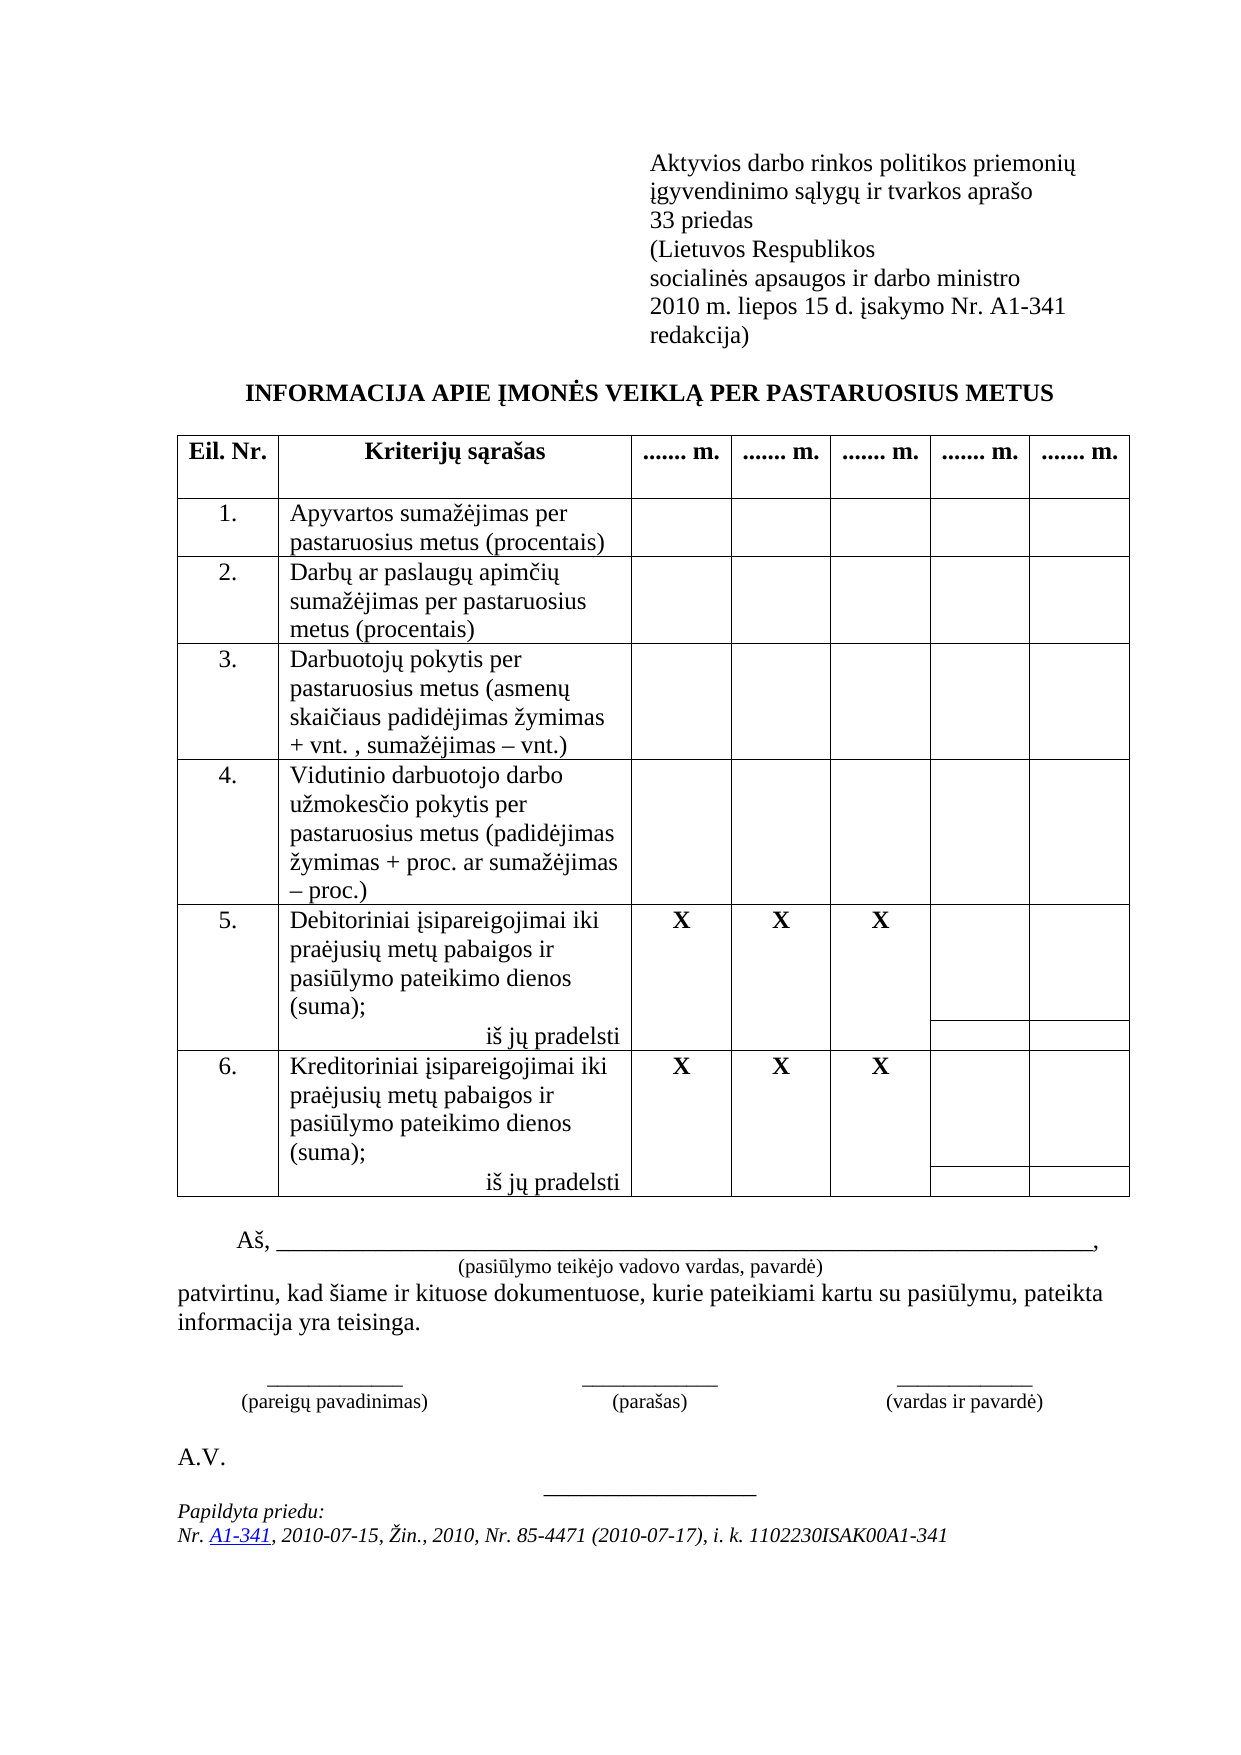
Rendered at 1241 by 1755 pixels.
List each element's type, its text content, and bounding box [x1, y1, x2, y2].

table_cell [632, 557, 731, 643]
table_cell Kreditoriniai įsipareigojimai iki praėjusių metų pabaigos ir pasiūlymo pateikimo dienos (suma); [279, 1051, 631, 1166]
table_cell [831, 499, 930, 556]
table_header _____________ (parašas) [492, 1365, 807, 1413]
table_header _____________ (vardas ir pavardė) [807, 1365, 1122, 1413]
table_header ....... m. [632, 436, 731, 497]
table_cell iš jų pradelsti [279, 1020, 631, 1050]
text 33 priedas [649, 205, 1122, 234]
table_cell [632, 644, 731, 759]
text Aktyvios darbo rinkos politikos priemonių [649, 148, 1122, 176]
table_cell [931, 1167, 1029, 1196]
table_cell Vidutinio darbuotojo darbo užmokesčio pokytis per pastaruosius metus (padidėjimas žymimas + proc. ar sumažėjimas – proc.) [279, 760, 631, 904]
table_cell [1030, 760, 1129, 904]
table_cell 6. [178, 1051, 278, 1166]
table_cell [1030, 905, 1129, 1020]
text (pasiūlymo teikėjo vadovo vardas, pavardė) [177, 1254, 1122, 1278]
text Nr. A1-341, 2010-07-15, Žin., 2010, Nr. 85-4471 (2010-07-17), i. k. 1102230ISAK00A1-341 [177, 1523, 1122, 1547]
table_cell [931, 760, 1029, 904]
table_cell X [831, 905, 930, 1020]
text _________________ [177, 1470, 1122, 1499]
table_cell Darbuotojų pokytis per pastaruosius metus (asmenų skaičiaus padidėjimas žymimas + vnt. , sumažėjimas – vnt.) [279, 644, 631, 759]
text patvirtinu, kad šiame ir kituose dokumentuose, kurie pateikiami kartu su pasiūlymu, pateikta informacija yra teisinga. [177, 1278, 1122, 1336]
table_cell [1030, 557, 1129, 643]
table_cell [1030, 1051, 1129, 1166]
table_cell Darbų ar paslaugų apimčių sumažėjimas per pastaruosius metus (procentais) [279, 557, 631, 643]
table_cell X [632, 905, 731, 1020]
table_cell [831, 1166, 930, 1196]
table_cell 2. [178, 557, 278, 643]
table_cell iš jų pradelsti [279, 1166, 631, 1196]
table_cell [632, 760, 731, 904]
table_cell [732, 1020, 830, 1050]
table_cell [732, 644, 830, 759]
table_cell X [732, 1051, 830, 1166]
table_cell [632, 1166, 731, 1196]
table_header Kriterijų sąrašas [279, 436, 631, 497]
table_cell [632, 1020, 731, 1050]
table_cell [931, 644, 1029, 759]
table_cell [732, 557, 830, 643]
table_cell X [831, 1051, 930, 1166]
table_cell [931, 499, 1029, 556]
table_cell [831, 644, 930, 759]
table_header ....... m. [831, 436, 930, 497]
table_cell [931, 557, 1029, 643]
text INFORMACIJA APIE ĮMONĖS VEIKLĄ PER PASTARUOSIUS METUS [177, 378, 1122, 406]
table_cell 1. [178, 499, 278, 556]
table_cell [732, 760, 830, 904]
table_cell [931, 1051, 1029, 1166]
table_cell X [632, 1051, 731, 1166]
table_header ....... m. [931, 436, 1029, 497]
table_cell [178, 1166, 278, 1196]
text A.V. [177, 1442, 1122, 1470]
table_cell [831, 557, 930, 643]
text Papildyta priedu: [177, 1499, 1122, 1523]
text Aš, , [177, 1226, 1122, 1254]
table_cell [931, 1021, 1029, 1050]
text 2010 m. liepos 15 d. įsakymo Nr. A1-341 redakcija) [649, 291, 1122, 349]
table_cell [831, 760, 930, 904]
table_cell [1030, 499, 1129, 556]
table_cell [178, 1020, 278, 1050]
text (Lietuvos Respublikos [649, 234, 1122, 263]
table_cell [1030, 644, 1129, 759]
table_cell [831, 1020, 930, 1050]
table_cell [732, 499, 830, 556]
text įgyvendinimo sąlygų ir tvarkos aprašo [649, 176, 1122, 205]
table_cell 5. [178, 905, 278, 1020]
table_cell Apyvartos sumažėjimas per pastaruosius metus (procentais) [279, 499, 631, 556]
table_cell [931, 905, 1029, 1020]
table_cell [1030, 1021, 1129, 1050]
table_cell 4. [178, 760, 278, 904]
table_header _____________ (pareigų pavadinimas) [177, 1365, 492, 1413]
table_cell Debitoriniai įsipareigojimai iki praėjusių metų pabaigos ir pasiūlymo pateikimo dienos (suma); [279, 905, 631, 1020]
table_header Eil. Nr. [178, 436, 278, 497]
table_cell X [732, 905, 830, 1020]
table_header ....... m. [732, 436, 830, 497]
table_header ....... m. [1030, 436, 1129, 497]
table_cell [732, 1166, 830, 1196]
table_cell [632, 499, 731, 556]
text socialinės apsaugos ir darbo ministro [649, 263, 1122, 291]
table_cell [1030, 1167, 1129, 1196]
table_cell 3. [178, 644, 278, 759]
